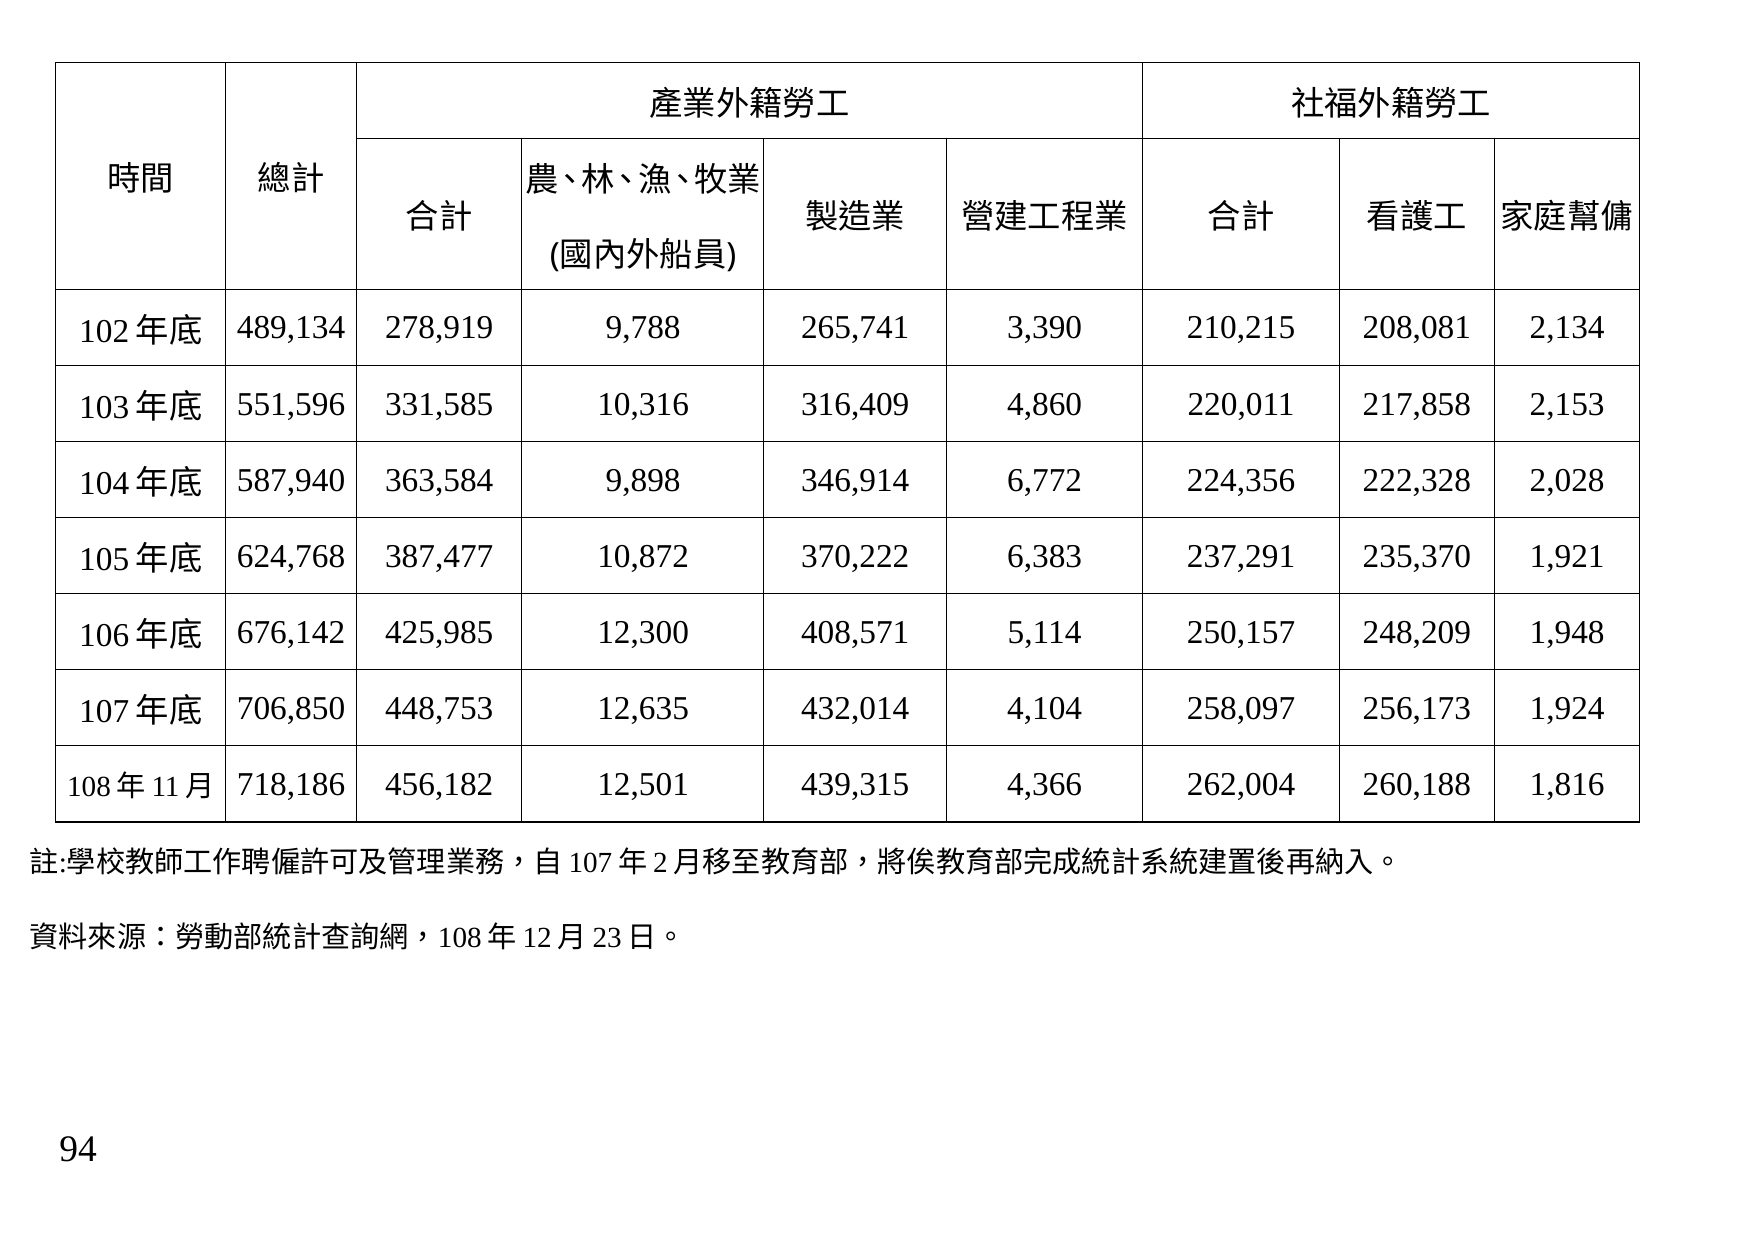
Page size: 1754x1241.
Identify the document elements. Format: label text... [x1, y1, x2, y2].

text 資料來源：勞動部統計查詢網，108年12月23日。 [0, 897, 1636, 972]
table_cell 看護工 [1340, 139, 1494, 289]
table_cell 4,104 [947, 670, 1142, 745]
table_cell 439,315 [764, 746, 946, 821]
table_cell 12,635 [522, 670, 763, 745]
table_cell 家庭幫傭 [1495, 139, 1639, 289]
table_cell 387,477 [357, 518, 521, 593]
table_cell 265,741 [764, 290, 946, 365]
table_cell 587,940 [226, 442, 356, 517]
table_cell 總計 [226, 63, 356, 289]
table_cell 4,860 [947, 366, 1142, 441]
table_cell 448,753 [357, 670, 521, 745]
table_cell 108年11月 [56, 746, 225, 821]
table_cell 5,114 [947, 594, 1142, 669]
table_cell 224,356 [1143, 442, 1339, 517]
table_cell 1,921 [1495, 518, 1639, 593]
table_cell 235,370 [1340, 518, 1494, 593]
table_cell 220,011 [1143, 366, 1339, 441]
table_cell 合計 [1143, 139, 1339, 289]
table_cell 102年底 [56, 290, 225, 365]
table_cell 208,081 [1340, 290, 1494, 365]
table_cell 2,134 [1495, 290, 1639, 365]
table_cell 合計 [357, 139, 521, 289]
table_cell 217,858 [1340, 366, 1494, 441]
table_cell 237,291 [1143, 518, 1339, 593]
table_cell 6,772 [947, 442, 1142, 517]
table_cell 製造業 [764, 139, 946, 289]
table_cell 260,188 [1340, 746, 1494, 821]
table_cell 社福外籍勞工 [1143, 63, 1639, 138]
table_cell 718,186 [226, 746, 356, 821]
table_cell 12,501 [522, 746, 763, 821]
table_cell 9,788 [522, 290, 763, 365]
table_cell 432,014 [764, 670, 946, 745]
table_cell 10,316 [522, 366, 763, 441]
table_cell 1,948 [1495, 594, 1639, 669]
table_cell 489,134 [226, 290, 356, 365]
table_cell 370,222 [764, 518, 946, 593]
table_cell 9,898 [522, 442, 763, 517]
table_cell 107年底 [56, 670, 225, 745]
table_cell 222,328 [1340, 442, 1494, 517]
text 註:學校教師工作聘僱許可及管理業務，自107年2月移至教育部，將俟教育部完成統計系統建置後再納入。 [0, 822, 1636, 897]
table_cell 3,390 [947, 290, 1142, 365]
table_cell 農、林、漁、牧業(國內外船員) [522, 139, 763, 289]
table_cell 2,153 [1495, 366, 1639, 441]
table_cell 106年底 [56, 594, 225, 669]
table_cell 408,571 [764, 594, 946, 669]
table_cell 4,366 [947, 746, 1142, 821]
table_cell 624,768 [226, 518, 356, 593]
table_cell 676,142 [226, 594, 356, 669]
table_cell 346,914 [764, 442, 946, 517]
table_cell 產業外籍勞工 [357, 63, 1142, 138]
table_cell 1,816 [1495, 746, 1639, 821]
table_cell 12,300 [522, 594, 763, 669]
table_cell 時間 [56, 63, 225, 289]
table_cell 10,872 [522, 518, 763, 593]
table_cell 278,919 [357, 290, 521, 365]
table_cell 250,157 [1143, 594, 1339, 669]
table_cell 104年底 [56, 442, 225, 517]
table_cell 262,004 [1143, 746, 1339, 821]
table_cell 456,182 [357, 746, 521, 821]
table_cell 256,173 [1340, 670, 1494, 745]
table_cell 210,215 [1143, 290, 1339, 365]
table_cell 103年底 [56, 366, 225, 441]
table_cell 248,209 [1340, 594, 1494, 669]
table_cell 6,383 [947, 518, 1142, 593]
table_cell 258,097 [1143, 670, 1339, 745]
table_cell 551,596 [226, 366, 356, 441]
table_cell 1,924 [1495, 670, 1639, 745]
table_cell 363,584 [357, 442, 521, 517]
table_cell 2,028 [1495, 442, 1639, 517]
table_cell 331,585 [357, 366, 521, 441]
table_cell 706,850 [226, 670, 356, 745]
table_cell 425,985 [357, 594, 521, 669]
table_cell 316,409 [764, 366, 946, 441]
table_cell 105年底 [56, 518, 225, 593]
table_cell 營建工程業 [947, 139, 1142, 289]
